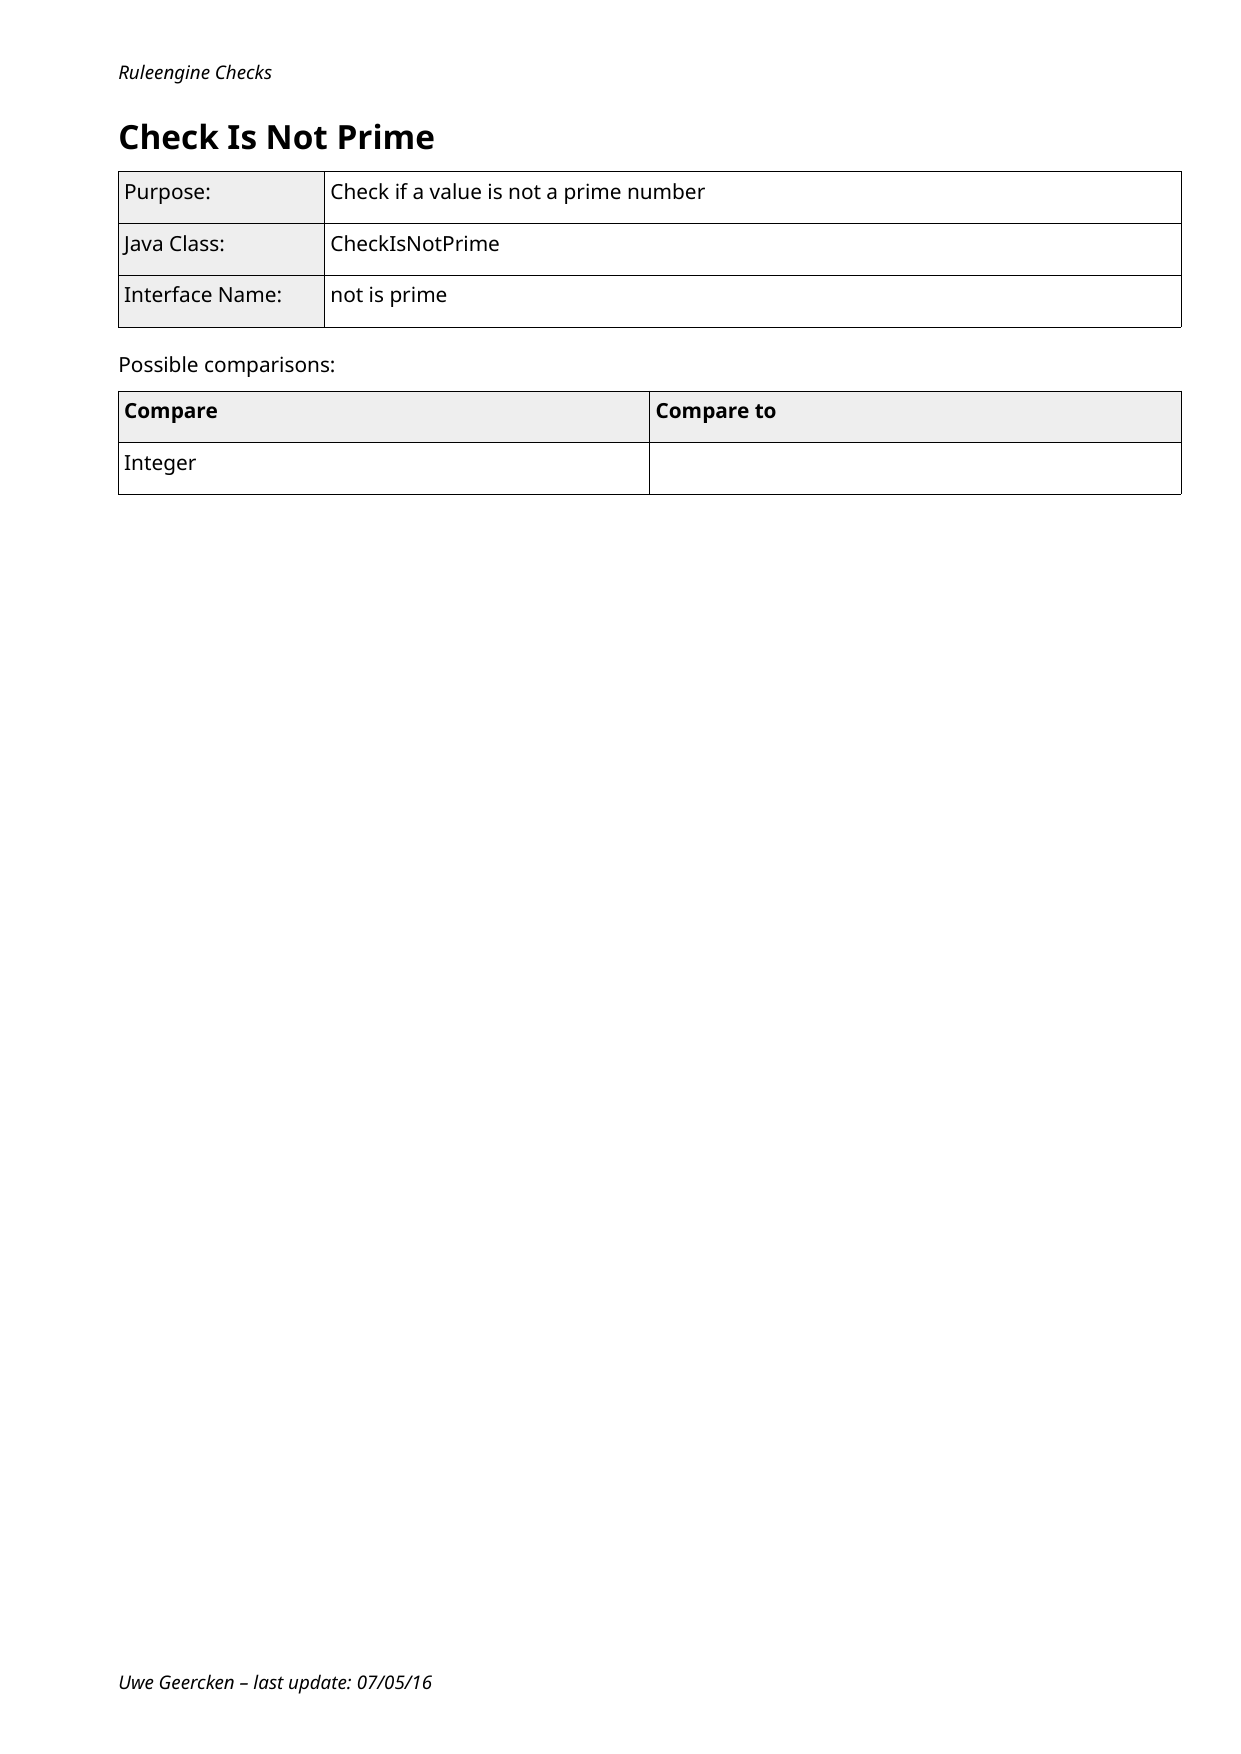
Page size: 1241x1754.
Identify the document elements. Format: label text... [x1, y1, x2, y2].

table_cell [650, 443, 1181, 494]
table_header Purpose: [119, 172, 324, 223]
table_cell Java Class: [119, 224, 324, 275]
table_cell not is prime [325, 276, 1181, 327]
text Possible comparisons: [118, 350, 1181, 379]
text Check Is Not Prime [118, 114, 1181, 159]
table_cell Integer [119, 443, 649, 494]
table_cell Interface Name: [119, 276, 324, 327]
table_header Compare to [650, 392, 1181, 442]
table_header Check if a value is not a prime number [325, 172, 1181, 223]
table_header Compare [119, 392, 649, 442]
table_cell CheckIsNotPrime [325, 224, 1181, 275]
